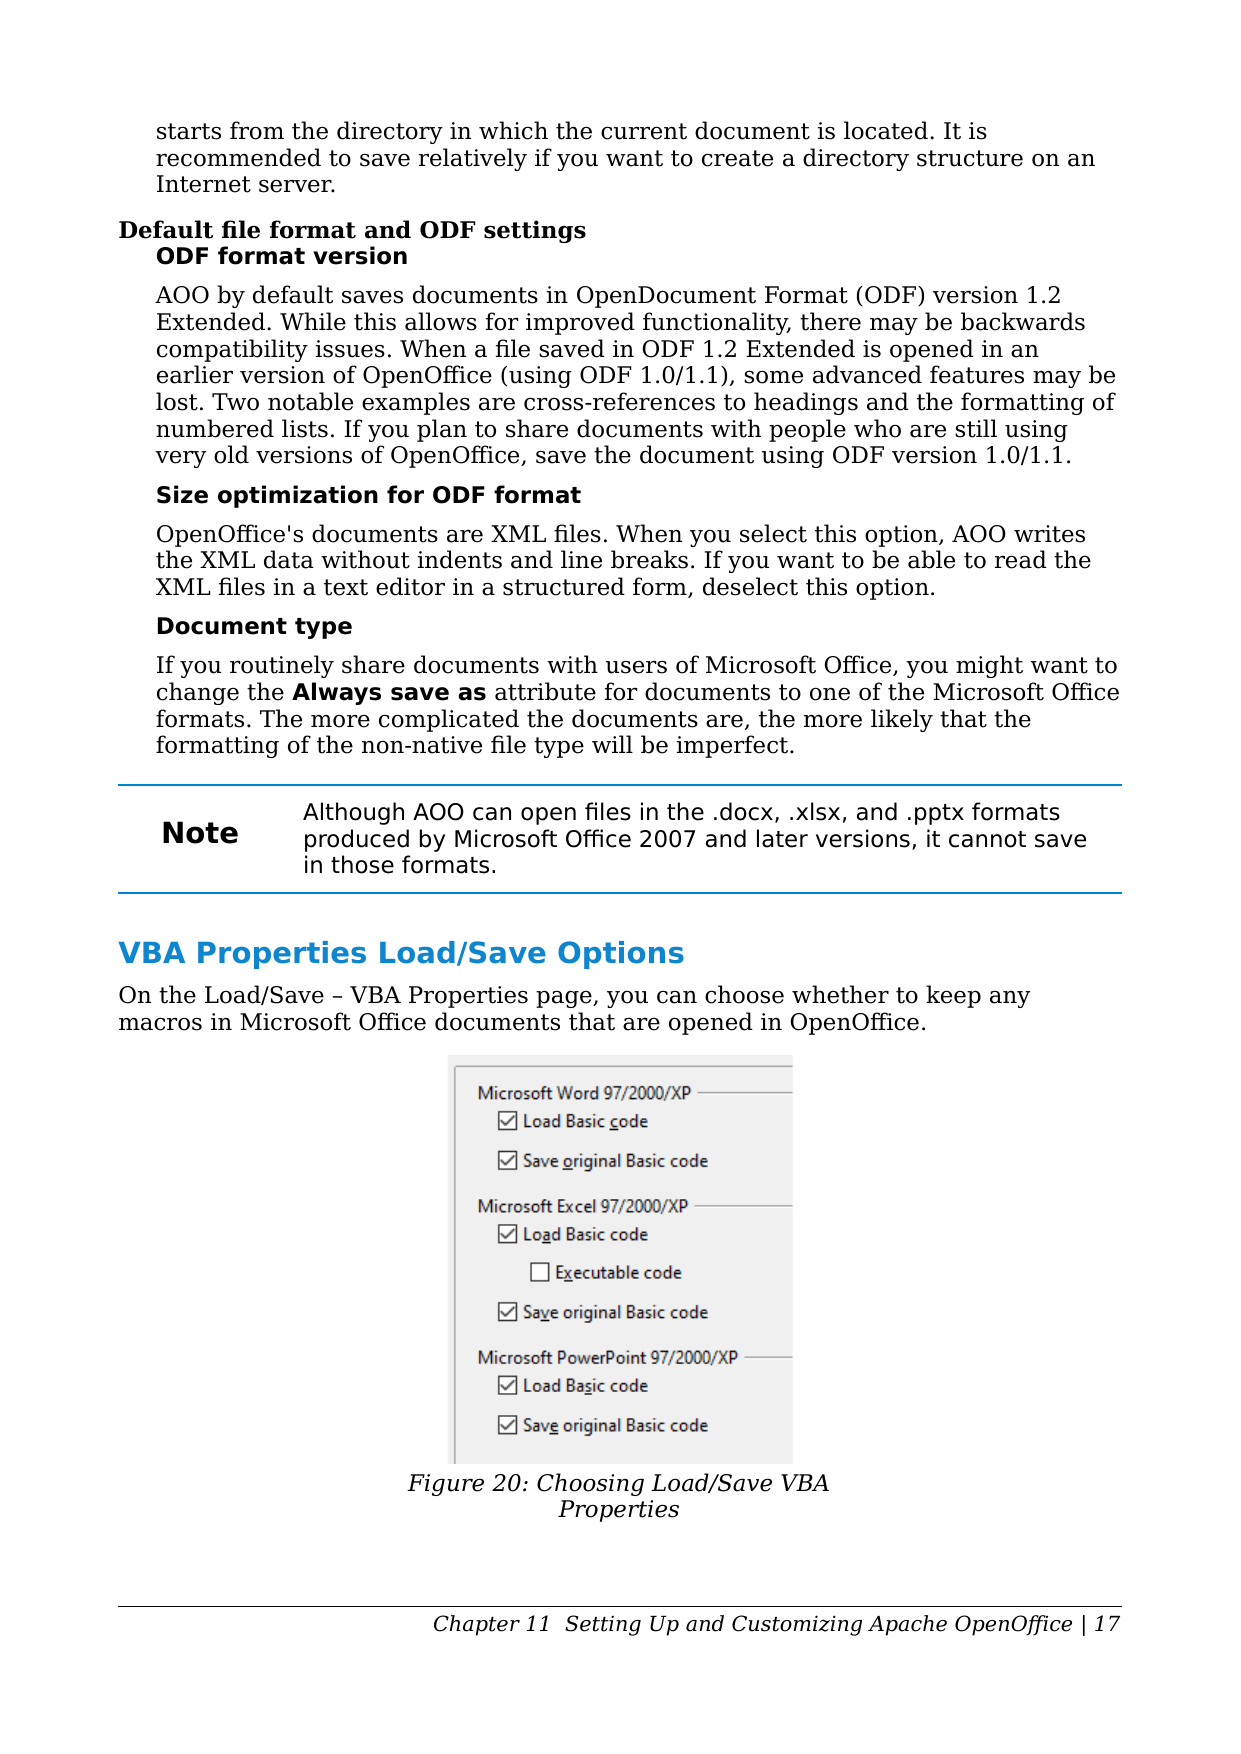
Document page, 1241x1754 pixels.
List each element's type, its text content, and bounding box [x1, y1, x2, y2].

text If you routinely share documents with users of Microsoft Office, you might want to change the Always save as attribute for documents to one of the Microsoft Office formats. The more complicated the documents are, the more likely that the formatting of the non-native file type will be imperfect. [156, 653, 1122, 759]
text Default file format and ODF settings [118, 217, 1122, 243]
text starts from the directory in which the current document is located. It is recommended to save relatively if you want to create a directory structure on an Internet server. [156, 118, 1122, 198]
text AOO by default saves documents in OpenDocument Format (ODF) version 1.2 Extended. While this allows for improved functionality, there may be backwards compatibility issues. When a file saved in ODF 1.2 Extended is opened in an earlier version of OpenOffice (using ODF 1.0/1.1), some advanced features may be lost. Two notable examples are cross-references to headings and the formatting of numbered lists. If you plan to share documents with people who are still using very old versions of OpenOffice, save the document using ODF version 1.0/1.1. [156, 283, 1122, 469]
text Size optimization for ODF format [156, 482, 1122, 508]
text ODF format version [156, 243, 1122, 270]
text Document type [156, 613, 1122, 640]
subtitle VBA Properties Load/Save Options [118, 936, 1122, 970]
text OpenOffice's documents are XML files. When you select this option, AOO writes the XML data without indents and line breaks. If you want to be able to read the XML files in a text editor in a structured form, deselect this option. [156, 521, 1122, 601]
text Figure 20: Choosing Load/Save VBA Properties [360, 1470, 880, 1523]
picture [447, 1055, 793, 1464]
table_header Although AOO can open files in the .docx, .xlsx, and .pptx formats produced by Microsoft Office 2007 and later versions, it cannot save in those formats. [281, 786, 1122, 892]
table_header Note [118, 786, 281, 892]
text On the Load/Save – VBA Properties page, you can choose whether to keep any macros in Microsoft Office documents that are opened in OpenOffice. [118, 983, 1122, 1036]
